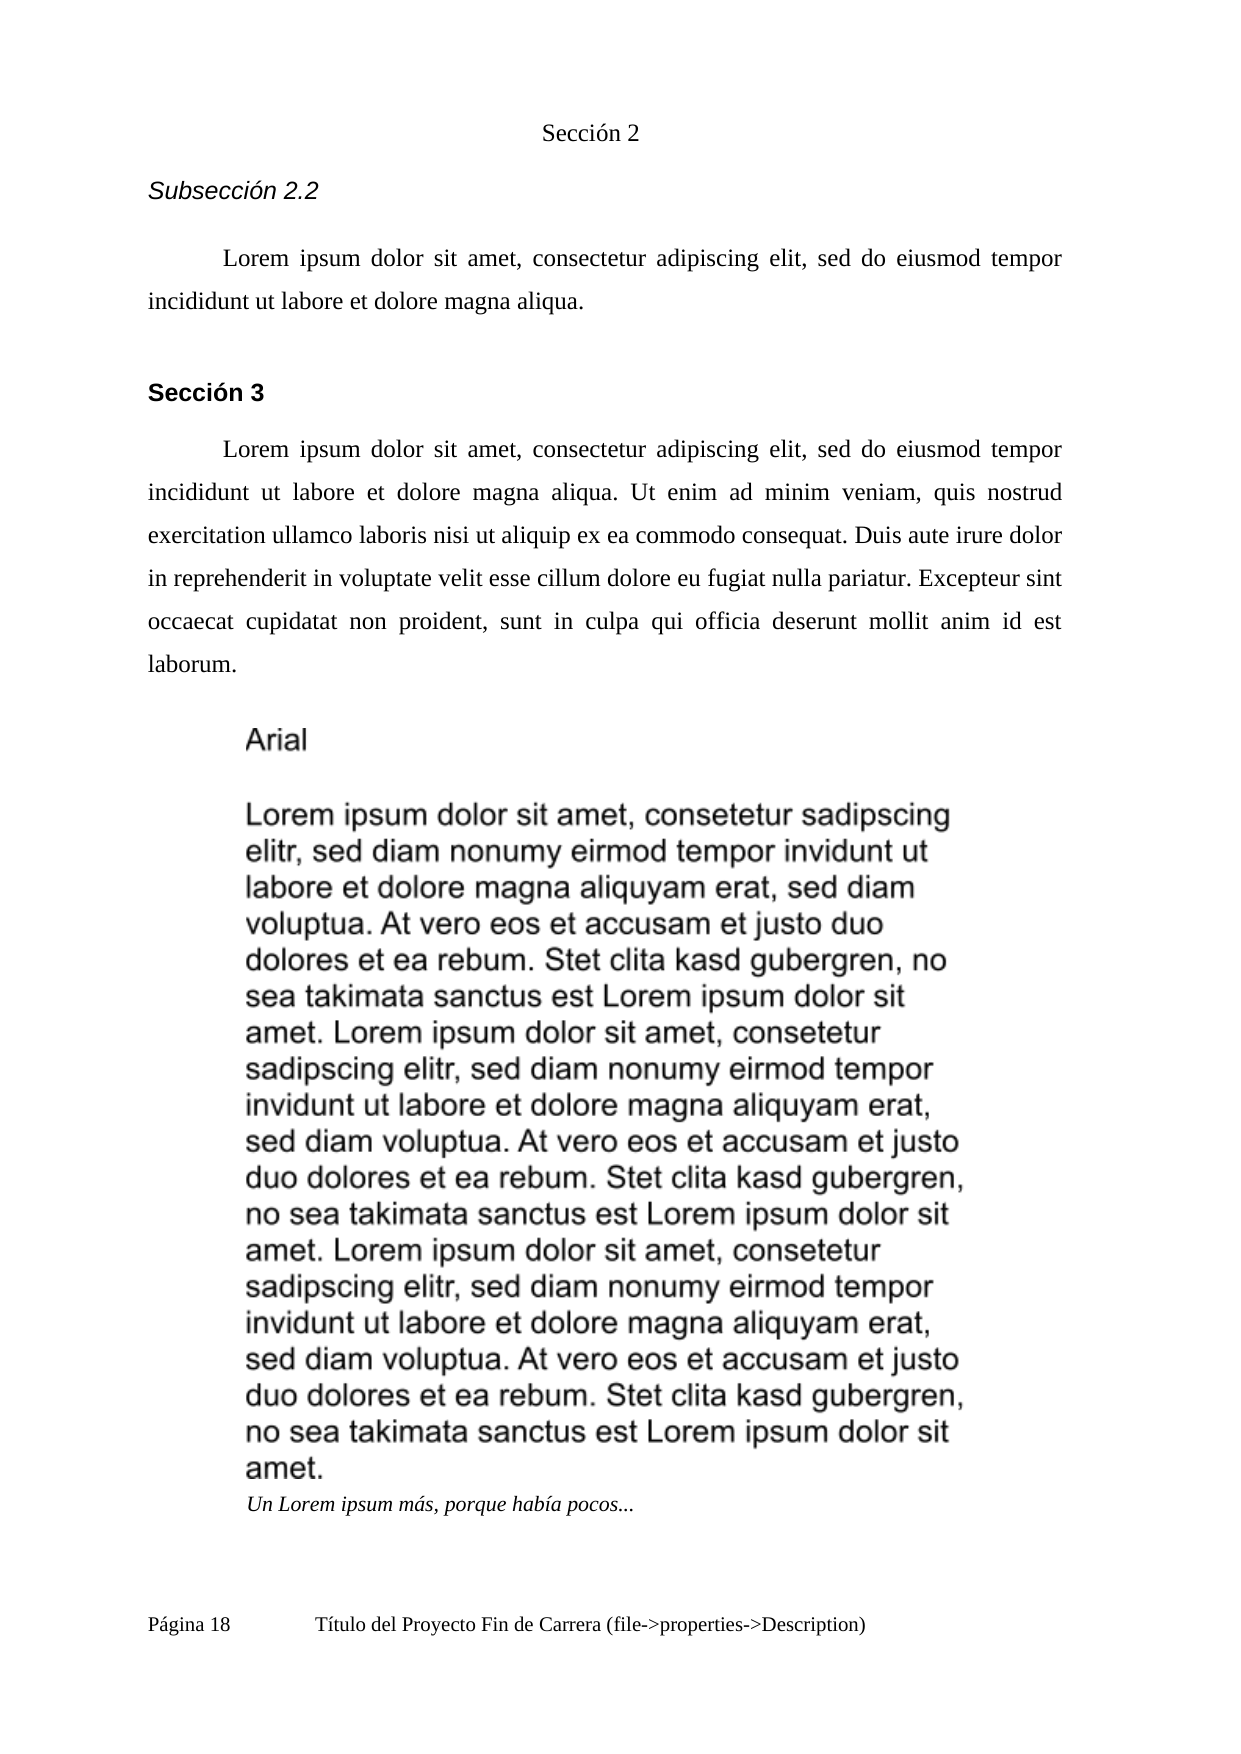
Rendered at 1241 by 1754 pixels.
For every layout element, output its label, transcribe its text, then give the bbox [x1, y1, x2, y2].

text Lorem ipsum dolor sit amet, consectetur adipiscing elit, sed do eiusmod tempor incididunt ut labore et dolore magna aliqua. Ut enim ad minim veniam, quis nostrud exercitation ullamco laboris nisi ut aliquip ex ea commodo consequat. Duis aute irure dolor in reprehenderit in voluptate velit esse cillum dolore eu fugiat nulla pariatur. Excepteur sint occaecat cupidatat non proident, sunt in culpa qui officia deserunt mollit anim id est laborum. [148, 434, 1063, 678]
text Un Lorem ipsum más, porque había pocos... [246, 1479, 965, 1516]
subtitle Sección 3 [148, 378, 1063, 407]
subtitle Subsección 2.2 [148, 176, 1063, 205]
picture [246, 728, 965, 1479]
text Lorem ipsum dolor sit amet, consectetur adipiscing elit, sed do eiusmod tempor incididunt ut labore et dolore magna aliqua. [148, 243, 1063, 315]
